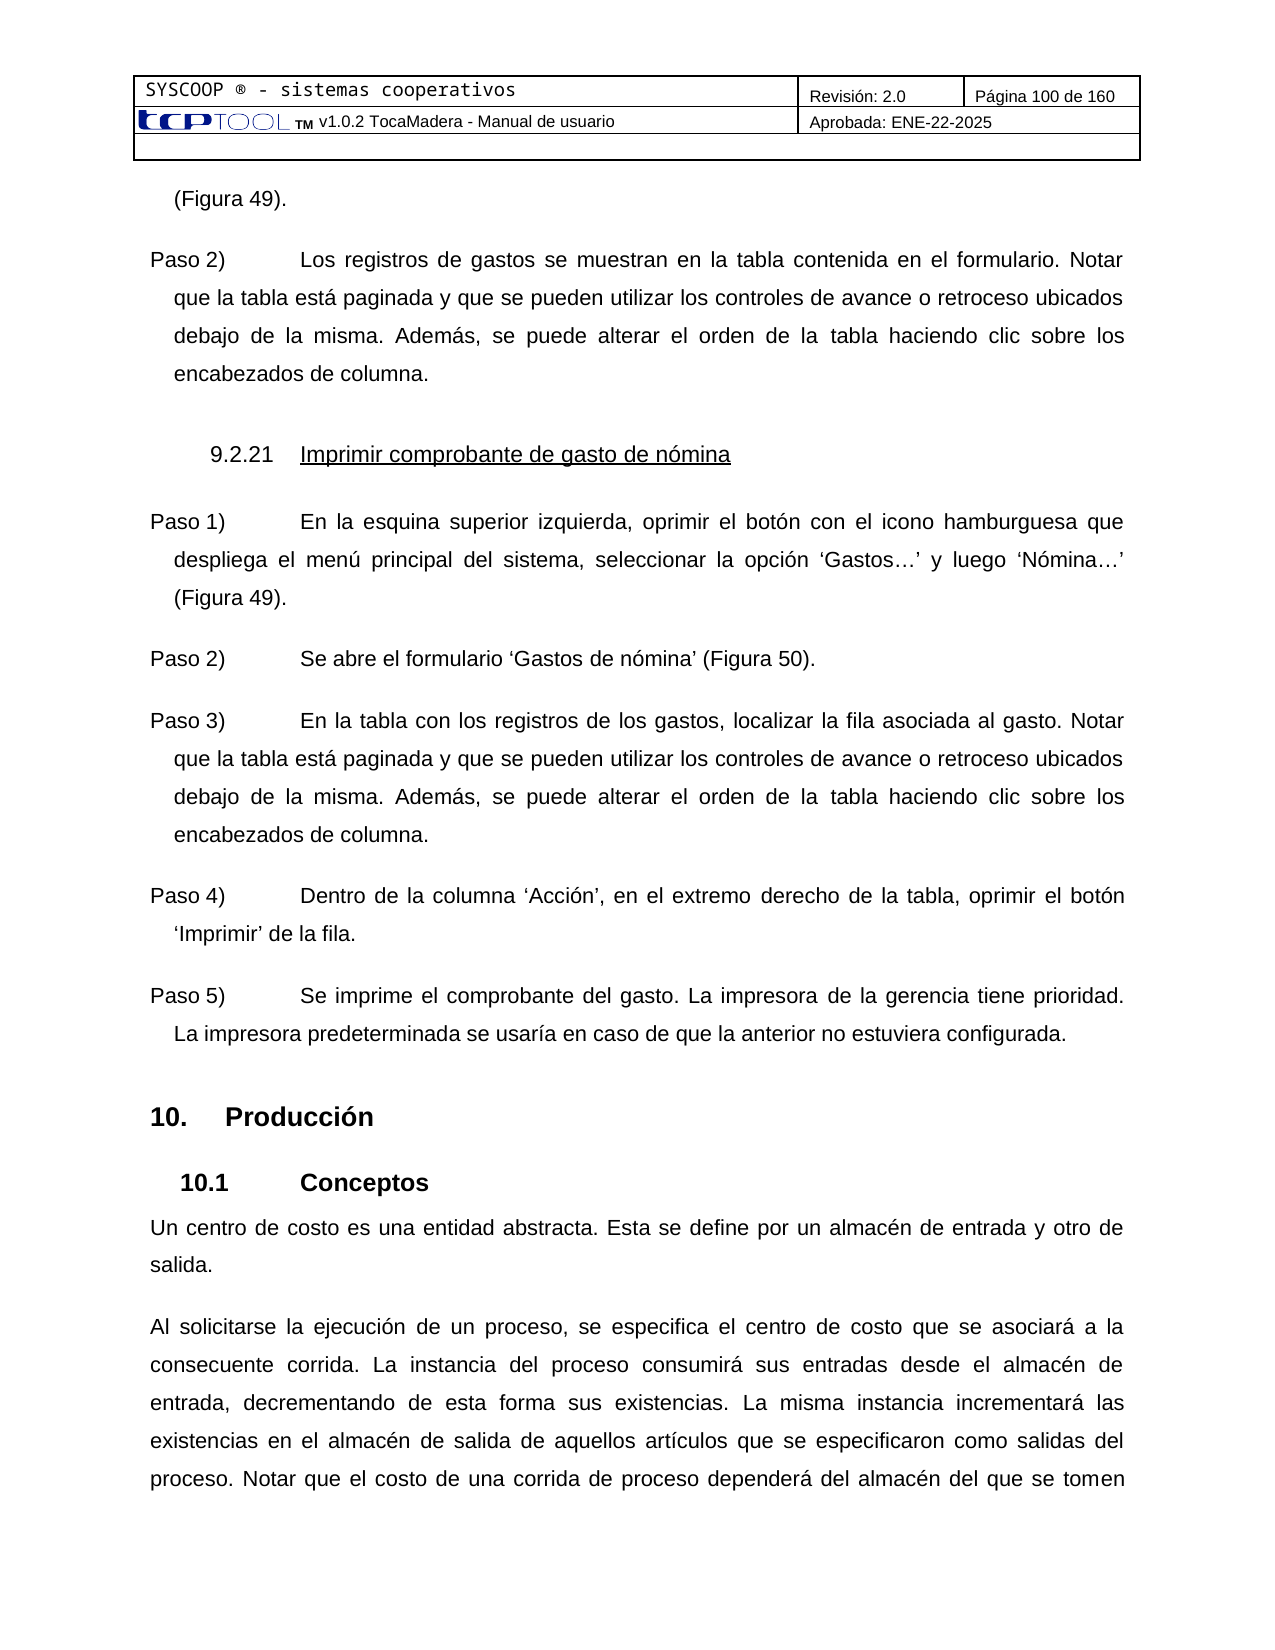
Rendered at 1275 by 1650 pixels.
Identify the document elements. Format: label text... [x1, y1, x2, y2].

subtitle Conceptos [180, 1168, 1125, 1197]
picture [138, 110, 290, 130]
list Se imprime el comprobante del gasto. La impresora de la gerencia tiene prioridad. La impresora predeterminada se usaría en caso de que la anterior no estuviera configurada. [150, 983, 1125, 1046]
list Dentro de la columna ‘Acción’, en el extremo derecho de la tabla, oprimir el botón ‘Imprimir’ de la fila. [150, 883, 1125, 946]
list Se abre el formulario ‘Gastos de nómina’ (Figura 50). [150, 646, 1125, 672]
text Al solicitarse la ejecución de un proceso, se especifica el centro de costo que se asociará a la consecuente corrida. La instancia del proceso consumirá sus entradas desde el almacén de entrada, decrementando de esta forma sus existencias. La misma instancia incrementará las existencias en el almacén de salida de aquellos artículos que se especificaron como salidas del proceso. Notar que el costo de una corrida de proceso dependerá del almacén del que se tomen [150, 1314, 1125, 1491]
list En la tabla con los registros de los gastos, localizar la fila asociada al gasto. Notar que la tabla está paginada y que se pueden utilizar los controles de avance o retroceso ubicados debajo de la misma. Además, se puede alterar el orden de la tabla haciendo clic sobre los encabezados de columna. [150, 708, 1125, 847]
subtitle Imprimir comprobante de gasto de nómina [210, 441, 1125, 467]
list Los registros de gastos se muestran en la tabla contenida en el formulario. Notar que la tabla está paginada y que se pueden utilizar los controles de avance o retroceso ubicados debajo de la misma. Además, se puede alterar el orden de la tabla haciendo clic sobre los encabezados de columna. [150, 247, 1125, 386]
text Un centro de costo es una entidad abstracta. Esta se define por un almacén de entrada y otro de salida. [150, 1214, 1125, 1278]
subtitle Producción [150, 1101, 1125, 1132]
list En la esquina superior izquierda, oprimir el botón con el icono hamburguesa que despliega el menú principal del sistema, seleccionar la opción ‘Gastos…’ y luego ‘Nómina…’ (Figura 49). [150, 509, 1125, 610]
list (Figura 49). [150, 186, 1125, 211]
